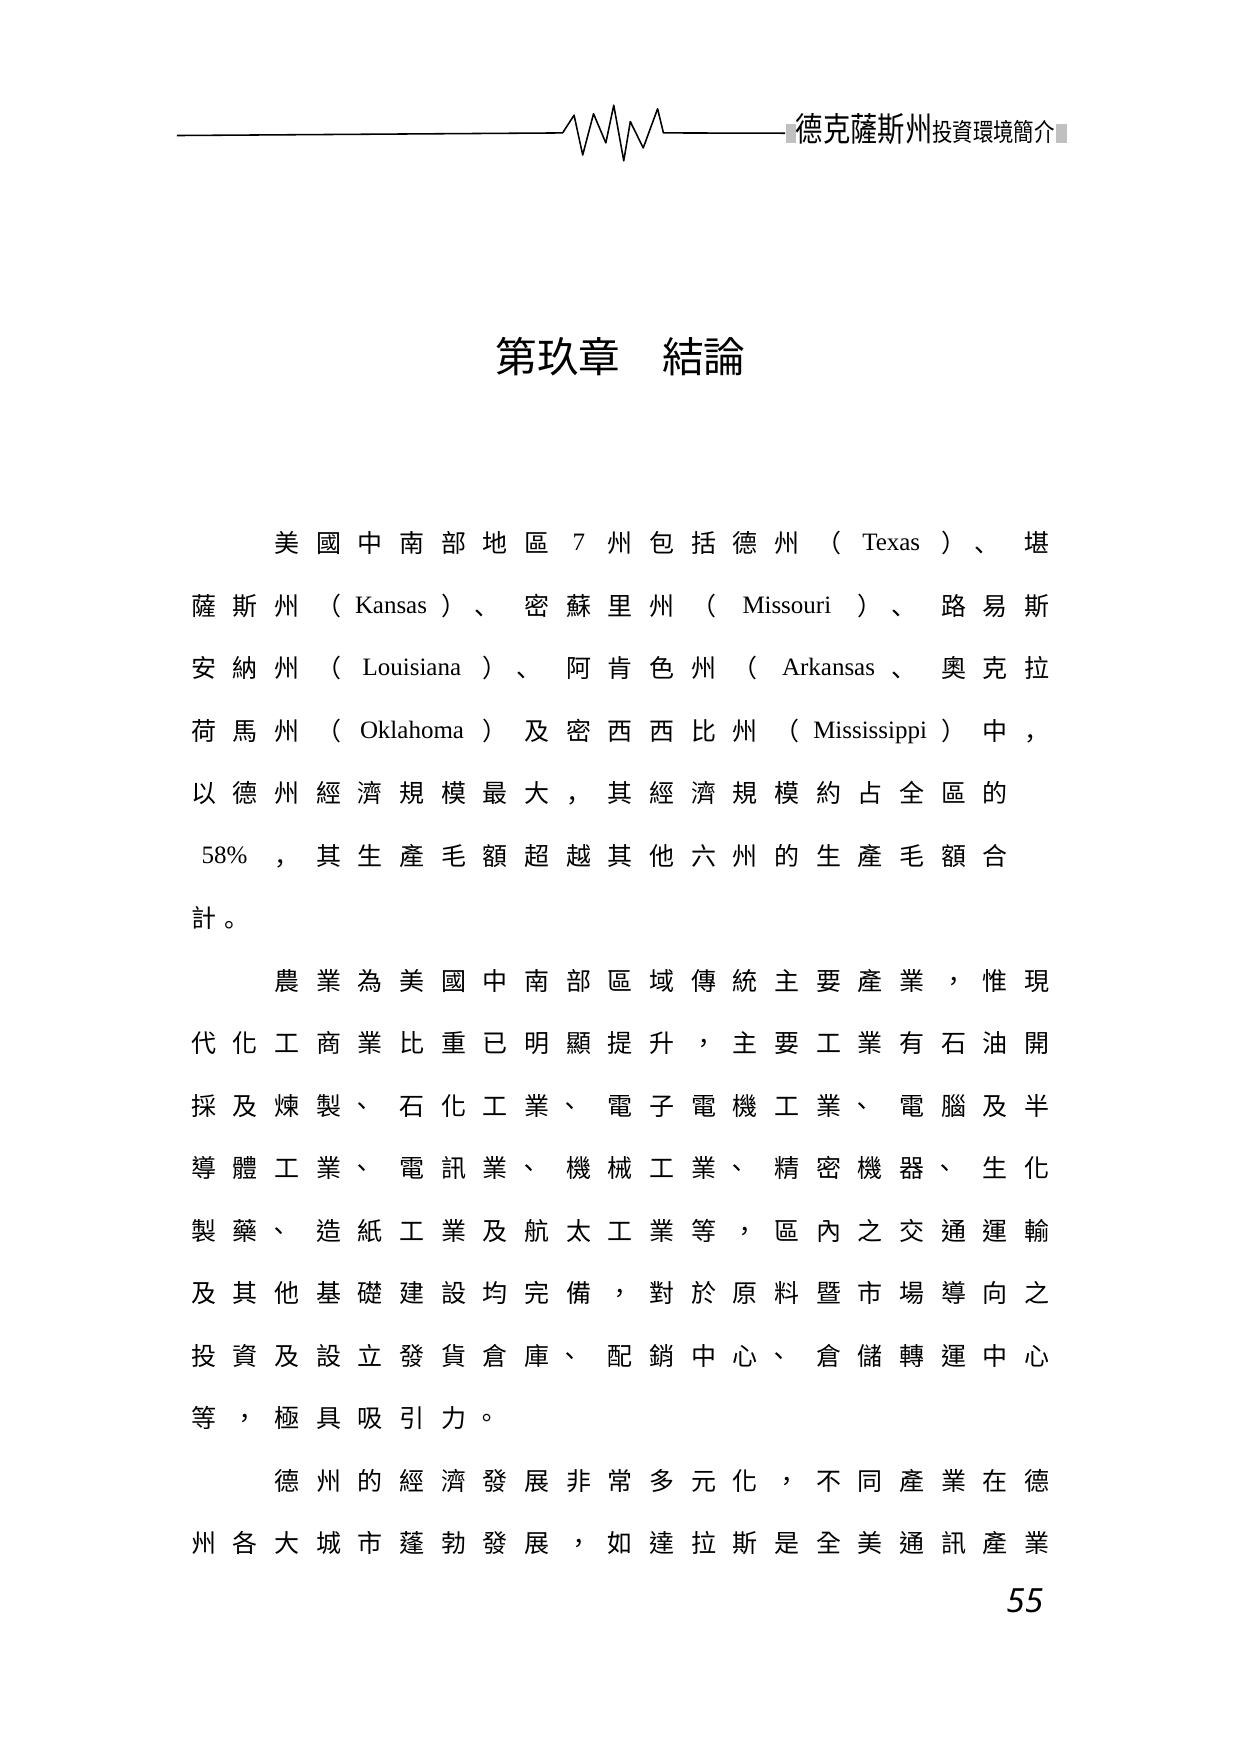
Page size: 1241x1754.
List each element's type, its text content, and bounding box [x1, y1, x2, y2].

text 德州的經濟發展非常多元化，不同產業在德州各大城市蓬勃發展，如達拉斯是全美通訊產業 [183, 1438, 1058, 1563]
text 農業為美國中南部區域傳統主要產業，惟現代化工商業比重已明顯提升，主要工業有石油開採及煉製、石化工業、電子電機工業、電腦及半導體工業、電訊業、機械工業、精密機器、生化製藥、造紙工業及航太工業等，區內之交通運輸及其他基礎建設均完備，對於原料暨市場導向之投資及設立發貨倉庫、配銷中心、倉儲轉運中心等，極具吸引力。 [183, 938, 1058, 1438]
text 第玖章 結論 [183, 313, 1058, 375]
text 美國中南部地區7州包括德州（Texas）、堪薩斯州（Kansas）、密蘇里州（Missouri）、路易斯安納州（Louisiana）、阿肯色州（Arkansas、奧克拉荷馬州（Oklahoma）及密西西比州（Mississippi）中，以德州經濟規模最大，其經濟規模約占全區的58%，其生產毛額超越其他六州的生產毛額合計。 [183, 500, 1058, 938]
